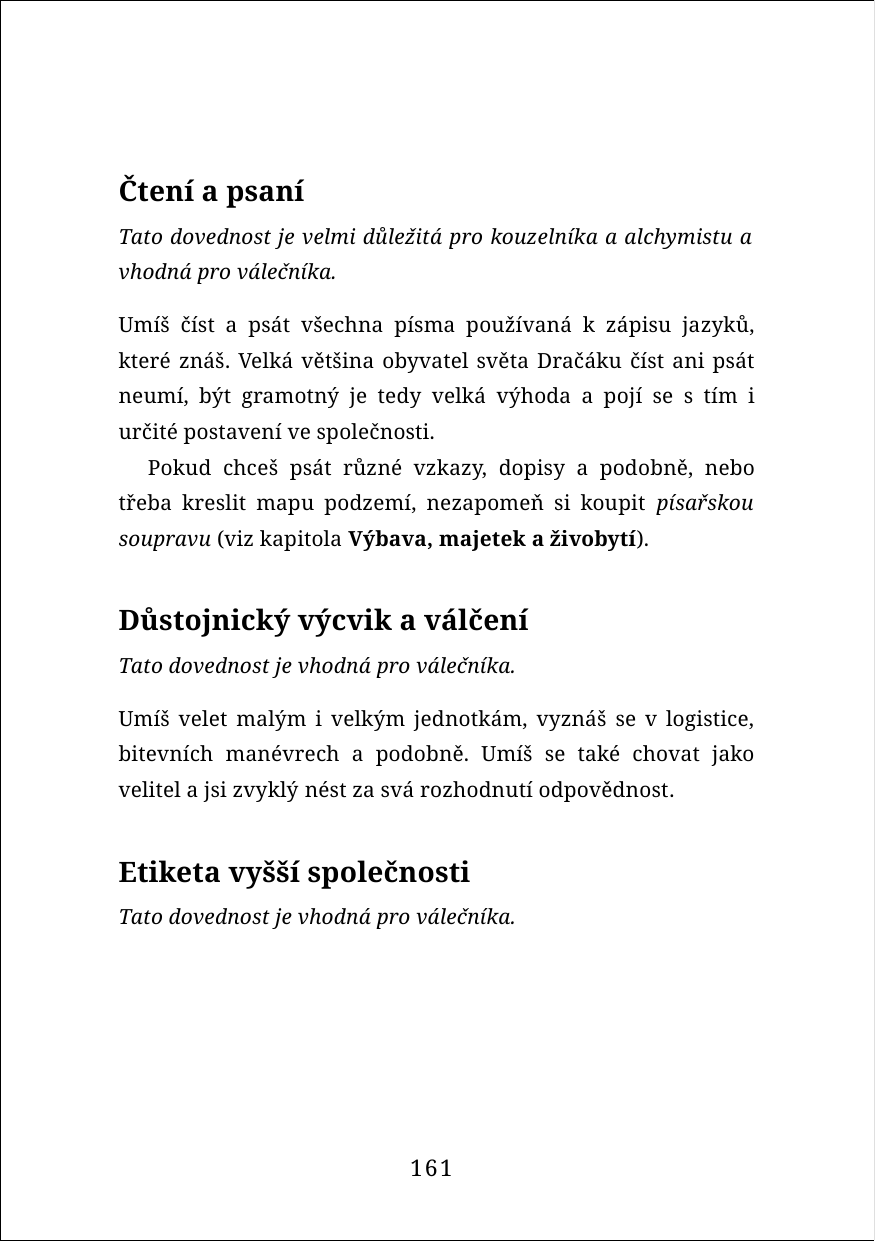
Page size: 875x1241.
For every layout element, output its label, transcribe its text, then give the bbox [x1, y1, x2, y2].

text Tato dovednost je velmi důležitá pro kouzelníka a alchymistu a vhodná pro válečníka. [118, 222, 756, 286]
text Umíš velet malým i velkým jednotkám, vyznáš se v logistice, bitevních manévrech a podobně. Umíš se také chovat jako velitel a jsi zvyklý nést za svá rozhodnutí odpovědnost. [118, 704, 756, 803]
subtitle Etiketa vyšší společnosti [118, 852, 756, 890]
text Umíš číst a psát všechna písma používaná k zápisu jazyků, které znáš. Velká většina obyvatel světa Dračáku číst ani psát neumí, být gramotný je tedy velká výhoda a pojí se s tím i určité postavení ve společnosti. Pokud chceš psát různé vzkazy, dopisy a podobně, nebo třeba kreslit mapu podzemí, nezapomeň si koupit písařskou soupravu (viz kapitola Výbava, majetek a živobytí). [118, 311, 756, 552]
text Tato dovednost je vhodná pro válečníka. [118, 902, 756, 930]
subtitle Čtení a psaní [118, 172, 756, 210]
subtitle Důstojnický výcvik a válčení [118, 601, 756, 639]
text Tato dovednost je vhodná pro válečníka. [118, 651, 756, 679]
